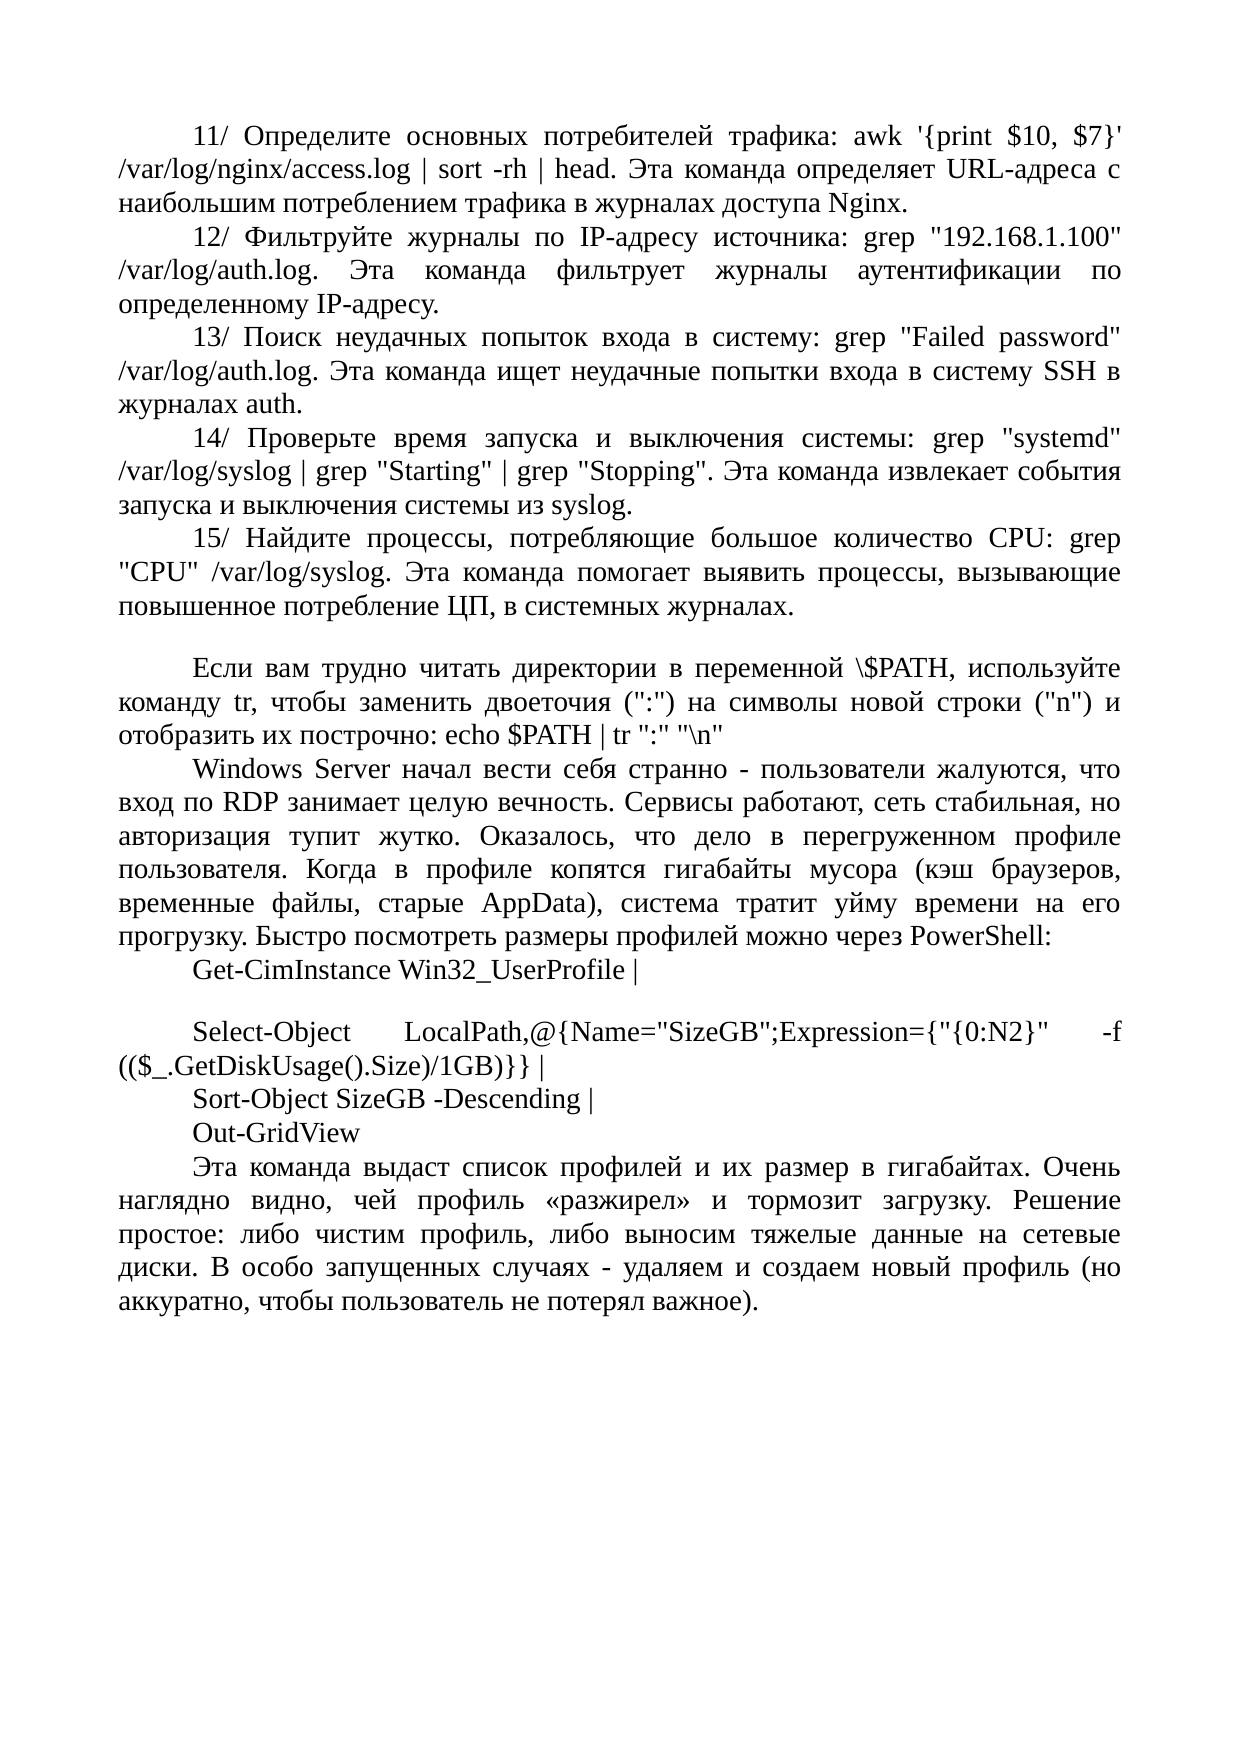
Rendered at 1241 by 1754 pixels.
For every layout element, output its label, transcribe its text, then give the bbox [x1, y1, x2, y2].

text Windows Server начал вести себя странно - пользователи жалуются, что вход по RDP занимает целую вечность. Сервисы работают, сеть стабильная, но авторизация тупит жутко. Оказалось, что дело в перегруженном профиле пользователя. Когда в профиле копятся гигабайты мусора (кэш браузеров, временные файлы, старые AppData), система тратит уйму времени на его прогрузку. Быстро посмотреть размеры профилей можно через PowerShell: [118, 751, 1122, 952]
text 13/ Поиск неудачных попыток входа в систему: grep "Failed password" /var/log/auth.log. Эта команда ищет неудачные попытки входа в систему SSH в журналах auth. [118, 319, 1122, 420]
text 11/ Определите основных потребителей трафика: awk '{print $10, $7}' /var/log/nginx/access.log | sort -rh | head. Эта команда определяет URL-адреса с наибольшим потреблением трафика в журналах доступа Nginx. [118, 118, 1122, 219]
text 12/ Фильтруйте журналы по IP-адресу источника: grep "192.168.1.100" /var/log/auth.log. Эта команда фильтрует журналы аутентификации по определенному IP-адресу. [118, 219, 1122, 319]
text Out-GridView [118, 1115, 1122, 1149]
text Если вам трудно читать директории в переменной \$PATH, используйте команду tr, чтобы заменить двоеточия (":") на символы новой строки ("n") и отобразить их построчно: echo $PATH | tr ":" "\n" [118, 650, 1122, 751]
text Get-CimInstance Win32_UserProfile | [118, 952, 1122, 986]
text Эта команда выдаст список профилей и их размер в гигабайтах. Очень наглядно видно, чей профиль «разжирел» и тормозит загрузку. Решение простое: либо чистим профиль, либо выносим тяжелые данные на сетевые диски. В особо запущенных случаях - удаляем и создаем новый профиль (но аккуратно, чтобы пользователь не потерял важное). [118, 1149, 1122, 1316]
text 15/ Найдите процессы, потребляющие большое количество CPU: grep "CPU" /var/log/syslog. Эта команда помогает выявить процессы, вызывающие повышенное потребление ЦП, в системных журналах. [118, 521, 1122, 621]
text 14/ Проверьте время запуска и выключения системы: grep "systemd" /var/log/syslog | grep "Starting" | grep "Stopping". Эта команда извлекает события запуска и выключения системы из syslog. [118, 420, 1122, 521]
text Sort-Object SizeGB -Descending | [118, 1082, 1122, 1115]
text Select-Object LocalPath,@{Name="SizeGB";Expression={"{0:N2}" -f (($_.GetDiskUsage().Size)/1GB)}} | [118, 1014, 1122, 1082]
